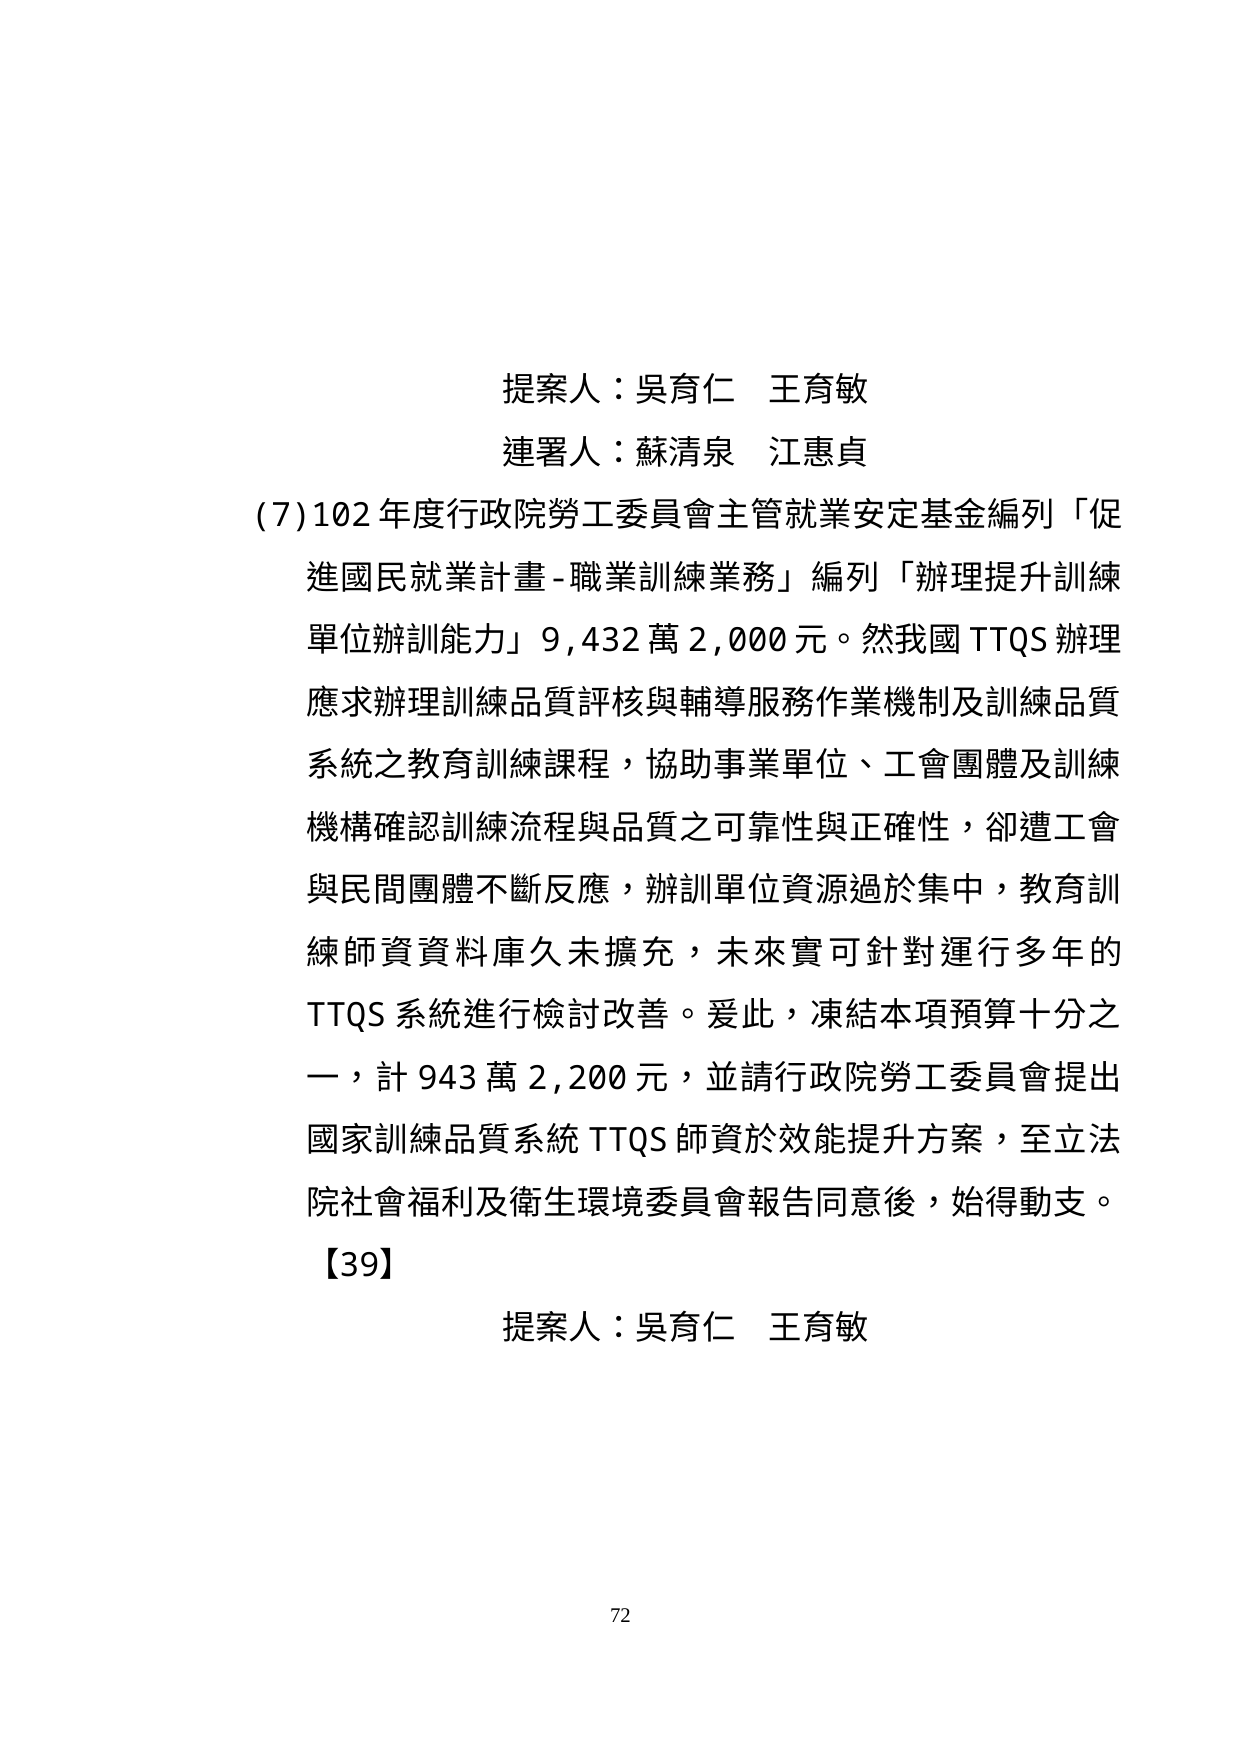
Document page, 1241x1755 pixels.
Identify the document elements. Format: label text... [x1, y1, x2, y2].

text 提案人：吳育仁 王育敏 [502, 346, 1122, 408]
text (7)102年度行政院勞工委員會主管就業安定基金編列「促進國民就業計畫-職業訓練業務」編列「辦理提升訓練單位辦訓能力」9,432萬2,000元。然我國TTQS辦理應求辦理訓練品質評核與輔導服務作業機制及訓練品質系統之教育訓練課程，協助事業單位、工會團體及訓練機構確認訓練流程與品質之可靠性與正確性，卻遭工會與民間團體不斷反應，辦訓單位資源過於集中，教育訓練師資資料庫久未擴充，未來實可針對運行多年的TTQS系統進行檢討改善。爰此，凍結本項預算十分之一，計943萬2,200元，並請行政院勞工委員會提出國家訓練品質系統TTQS師資於效能提升方案，至立法院社會福利及衛生環境委員會報告同意後，始得動支。【39】 [251, 471, 1122, 1283]
text 提案人：吳育仁 王育敏 [502, 1283, 1122, 1346]
text 連署人：蘇清泉 江惠貞 [502, 408, 1122, 471]
